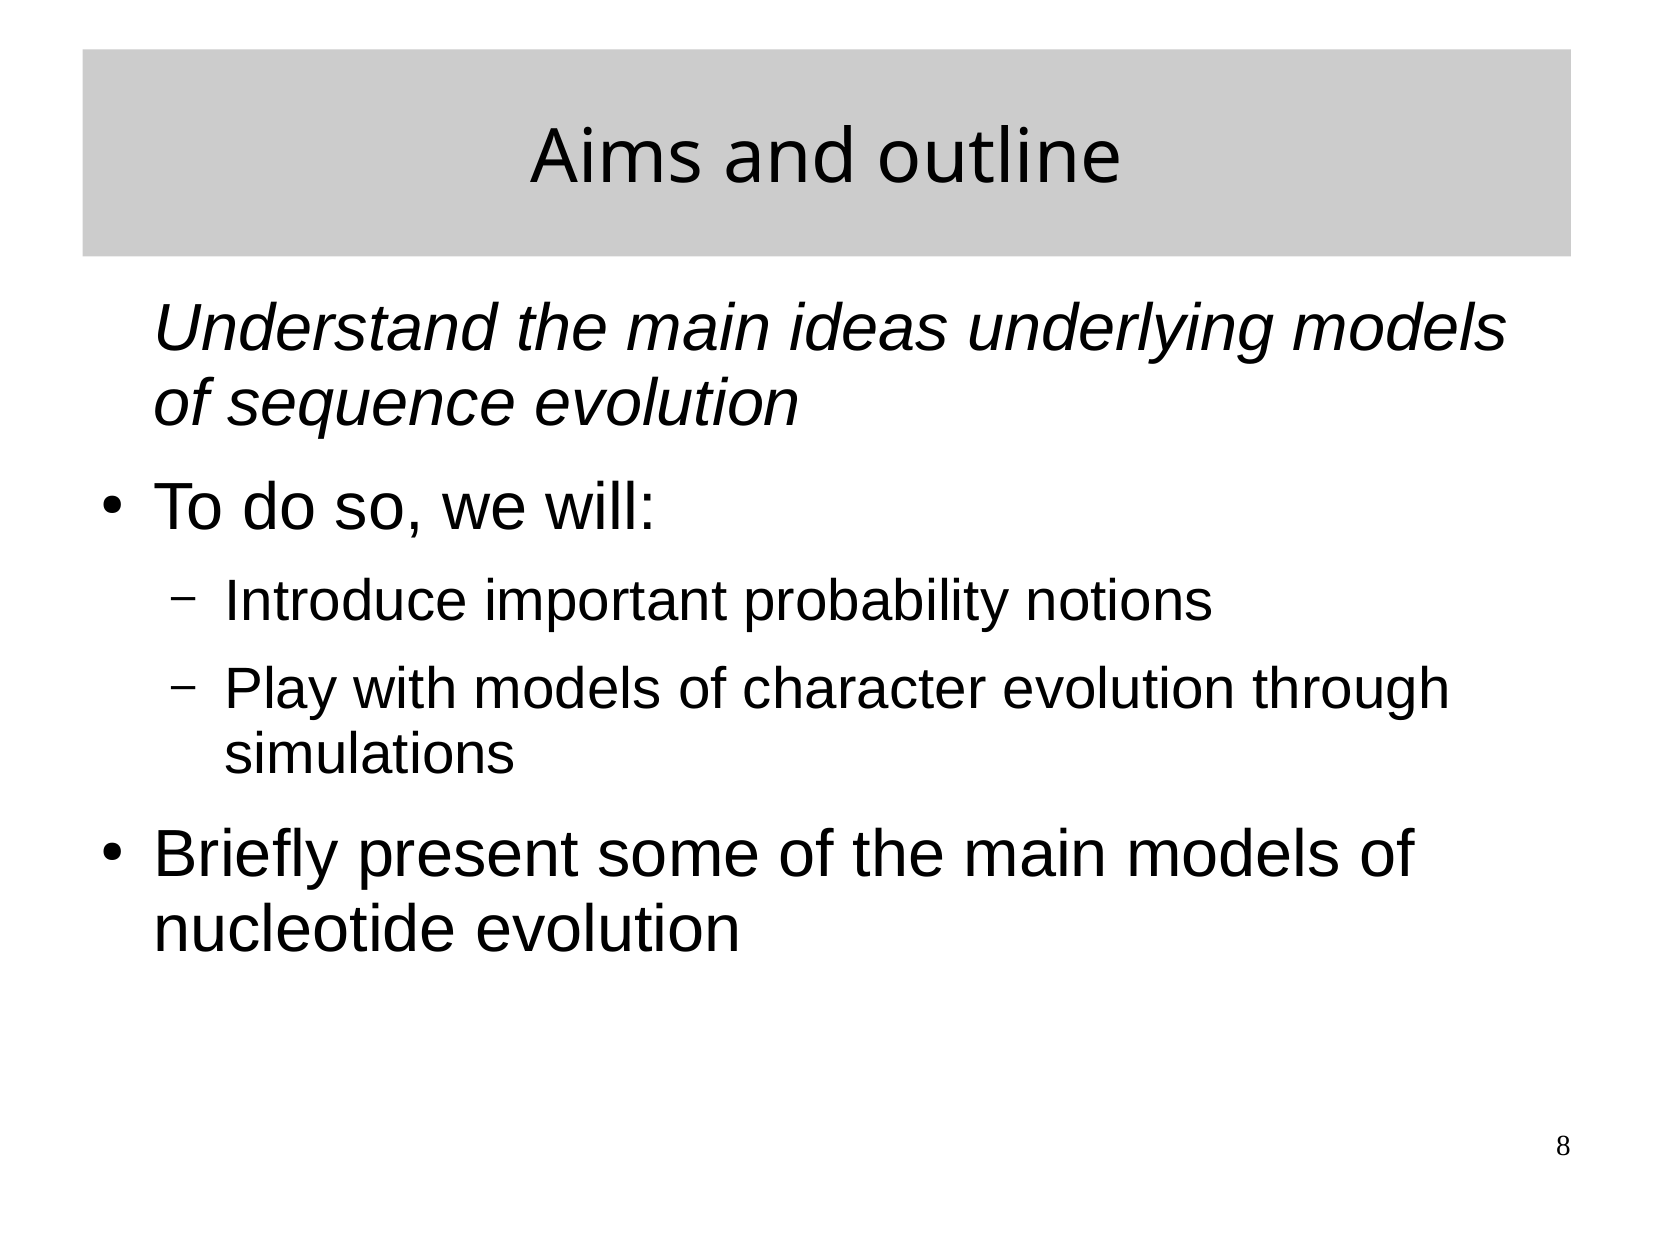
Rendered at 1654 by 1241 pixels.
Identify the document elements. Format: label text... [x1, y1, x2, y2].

title Aims and outline [82, 49, 1571, 257]
list Understand the main ideas underlying models of sequence evolution To do so, we will: Introduce important probability notions Play with models of character evolution through simulations Briefly present some of the main models of nucleotide evolution [82, 290, 1571, 1010]
